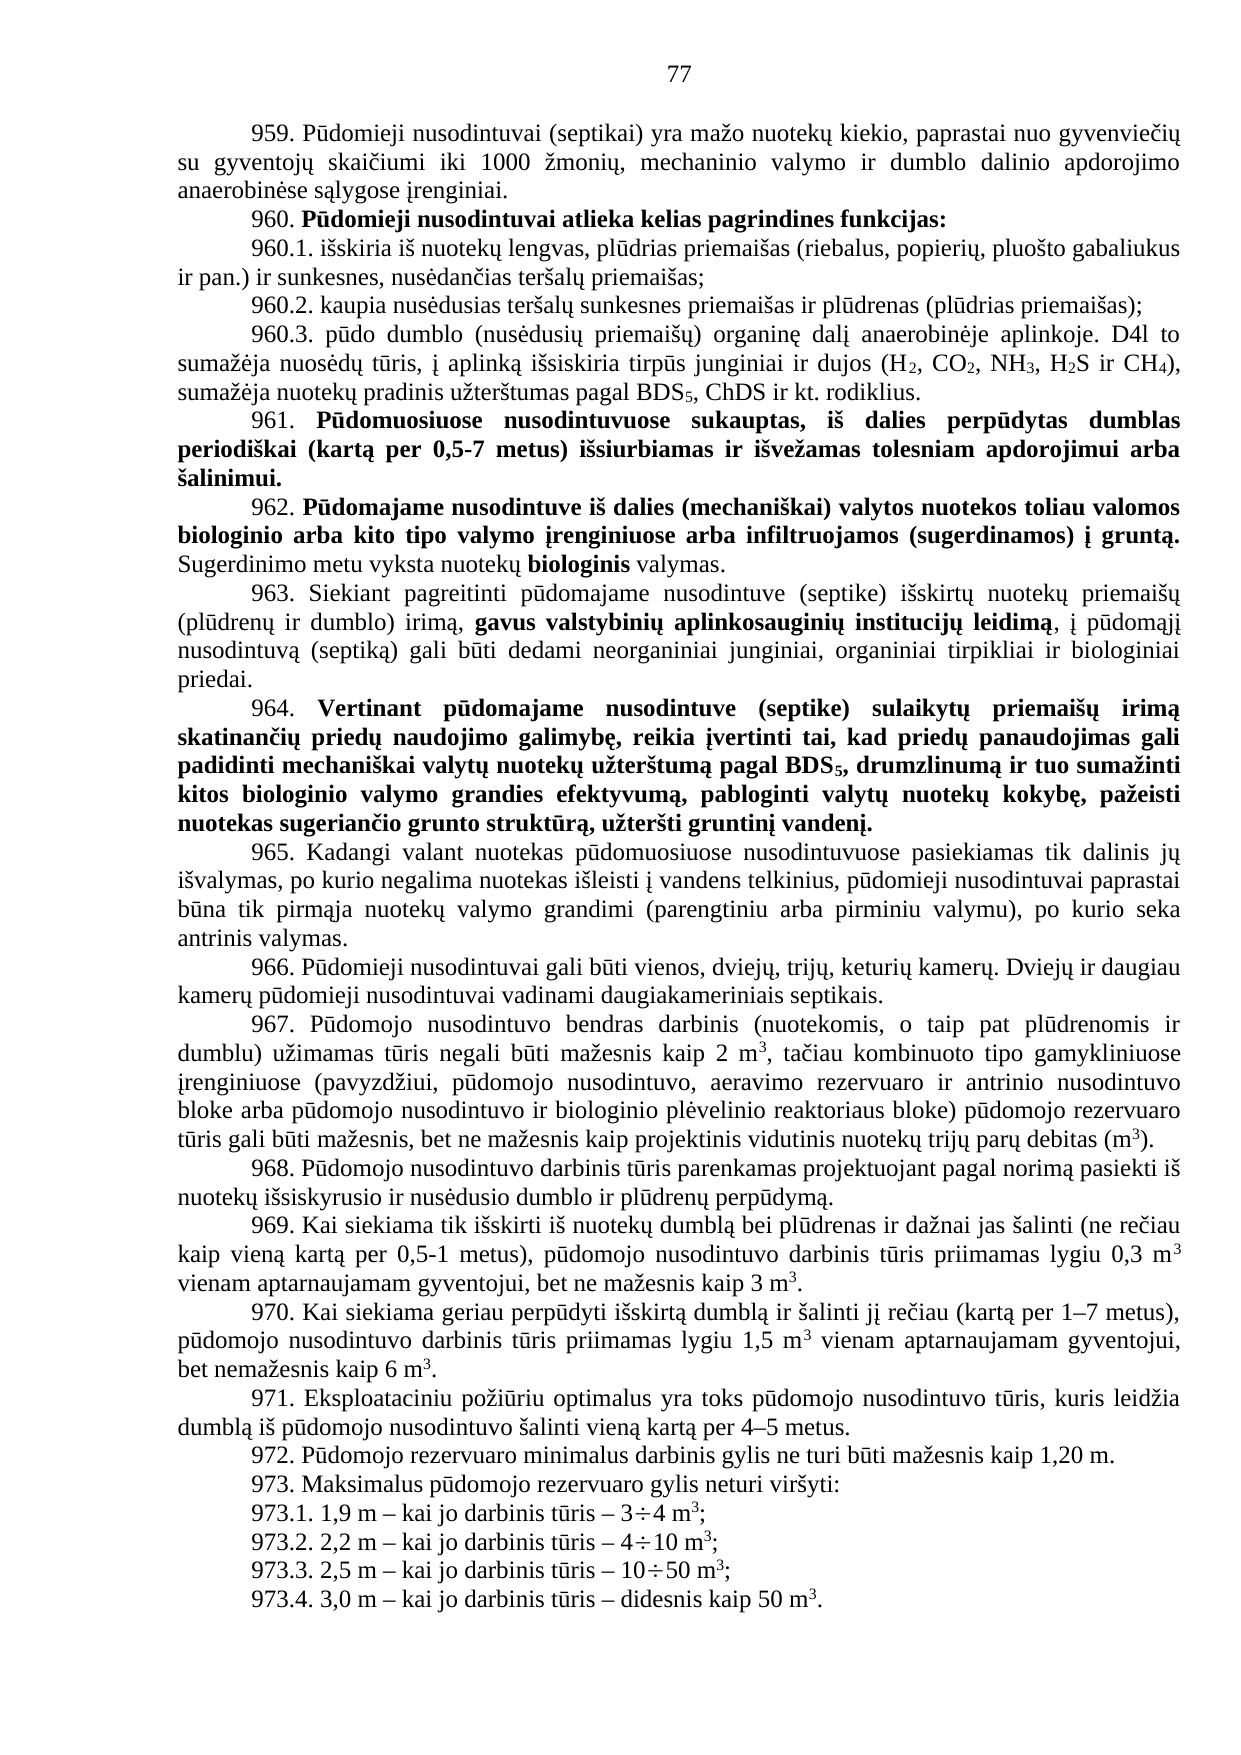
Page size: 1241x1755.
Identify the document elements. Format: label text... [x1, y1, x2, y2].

text 973. Maksimalus pūdomojo rezervuaro gylis neturi viršyti: [177, 1469, 1181, 1498]
text 968. Pūdomojo nusodintuvo darbinis tūris parenkamas projektuojant pagal norimą pasiekti iš nuotekų išsiskyrusio ir nusėdusio dumblo ir plūdrenų perpūdymą. [177, 1153, 1181, 1211]
text 970. Kai siekiama geriau perpūdyti išskirtą dumblą ir šalinti jį rečiau (kartą per 1–7 metus), pūdomojo nusodintuvo darbinis tūris priimamas lygiu 1,5 m3 vienam aptarnaujamam gyventojui, bet nemažesnis kaip 6 m3. [177, 1297, 1181, 1383]
text 972. Pūdomojo rezervuaro minimalus darbinis gylis ne turi būti mažesnis kaip 1,20 m. [177, 1441, 1181, 1469]
text 965. Kadangi valant nuotekas pūdomuosiuose nusodintuvuose pasiekiamas tik dalinis jų išvalymas, po kurio negalima nuotekas išleisti į vandens telkinius, pūdomieji nusodintuvai paprastai būna tik pirmąja nuotekų valymo grandimi (parengtiniu arba pirminiu valymu), po kurio seka antrinis valymas. [177, 837, 1181, 952]
text 961. Pūdomuosiuose nusodintuvuose sukauptas, iš dalies perpūdytas dumblas periodiškai (kartą per 0,5-7 metus) išsiurbiamas ir išvežamas tolesniam apdorojimui arba šalinimui. [177, 406, 1181, 492]
text 969. Kai siekiama tik išskirti iš nuotekų dumblą bei plūdrenas ir dažnai jas šalinti (ne rečiau kaip vieną kartą per 0,5-1 metus), pūdomojo nusodintuvo darbinis tūris priimamas lygiu 0,3 m3 vienam aptarnaujamam gyventojui, bet ne mažesnis kaip 3 m3. [177, 1211, 1181, 1297]
text 963. Siekiant pagreitinti pūdomajame nusodintuve (septike) išskirtų nuotekų priemaišų (plūdrenų ir dumblo) irimą, gavus valstybinių aplinkosauginių institucijų leidimą, į pūdomąjį nusodintuvą (septiką) gali būti dedami neorganiniai junginiai, organiniai tirpikliai ir biologiniai priedai. [177, 578, 1181, 693]
text 960.1. išskiria iš nuotekų lengvas, plūdrias priemaišas (riebalus, popierių, pluošto gabaliukus ir pan.) ir sunkesnes, nusėdančias teršalų priemaišas; [177, 233, 1181, 291]
text 973.2. 2,2 m – kai jo darbinis tūris – 4¸10 m3; [177, 1527, 1181, 1556]
text 960. Pūdomieji nusodintuvai atlieka kelias pagrindines funkcijas: [177, 204, 1181, 233]
text 973.3. 2,5 m – kai jo darbinis tūris – 10¸50 m3; [177, 1556, 1181, 1584]
text 960.2. kaupia nusėdusias teršalų sunkesnes priemaišas ir plūdrenas (plūdrias priemaišas); [177, 291, 1181, 319]
text 973.1. 1,9 m – kai jo darbinis tūris – 3¸4 m3; [177, 1498, 1181, 1527]
text 959. Pūdomieji nusodintuvai (septikai) yra mažo nuotekų kiekio, paprastai nuo gyvenviečių su gyventojų skaičiumi iki 1000 žmonių, mechaninio valymo ir dumblo dalinio apdorojimo anaerobinėse sąlygose įrenginiai. [177, 118, 1181, 204]
text 967. Pūdomojo nusodintuvo bendras darbinis (nuotekomis, o taip pat plūdrenomis ir dumblu) užimamas tūris negali būti mažesnis kaip 2 m3, tačiau kombinuoto tipo gamykliniuose įrenginiuose (pavyzdžiui, pūdomojo nusodintuvo, aeravimo rezervuaro ir antrinio nusodintuvo bloke arba pūdomojo nusodintuvo ir biologinio plėvelinio reaktoriaus bloke) pūdomojo rezervuaro tūris gali būti mažesnis, bet ne mažesnis kaip projektinis vidutinis nuotekų trijų parų debitas (m3). [177, 1009, 1181, 1153]
text 966. Pūdomieji nusodintuvai gali būti vienos, dviejų, trijų, keturių kamerų. Dviejų ir daugiau kamerų pūdomieji nusodintuvai vadinami daugiakameriniais septikais. [177, 952, 1181, 1009]
text 971. Eksploataciniu požiūriu optimalus yra toks pūdomojo nusodintuvo tūris, kuris leidžia dumblą iš pūdomojo nusodintuvo šalinti vieną kartą per 4–5 metus. [177, 1383, 1181, 1441]
text 973.4. 3,0 m – kai jo darbinis tūris – didesnis kaip 50 m3. [177, 1584, 1181, 1613]
text 962. Pūdomajame nusodintuve iš dalies (mechaniškai) valytos nuotekos toliau valomos biologinio arba kito tipo valymo įrenginiuose arba infiltruojamos (sugerdinamos) į gruntą. Sugerdinimo metu vyksta nuotekų biologinis valymas. [177, 492, 1181, 578]
text 960.3. pūdo dumblo (nusėdusių priemaišų) organinę dalį anaerobinėje aplinkoje. D4l to sumažėja nuosėdų tūris, į aplinką išsiskiria tirpūs junginiai ir dujos (H2, CO2, NH3, H2S ir CH4), sumažėja nuotekų pradinis užterštumas pagal BDS5, ChDS ir kt. rodiklius. [177, 319, 1181, 406]
text 964. Vertinant pūdomajame nusodintuve (septike) sulaikytų priemaišų irimą skatinančių priedų naudojimo galimybę, reikia įvertinti tai, kad priedų panaudojimas gali padidinti mechaniškai valytų nuotekų užterštumą pagal BDS5, drumzlinumą ir tuo sumažinti kitos biologinio valymo grandies efektyvumą, pabloginti valytų nuotekų kokybę, pažeisti nuotekas sugeriančio grunto struktūrą, užteršti gruntinį vandenį. [177, 693, 1181, 837]
